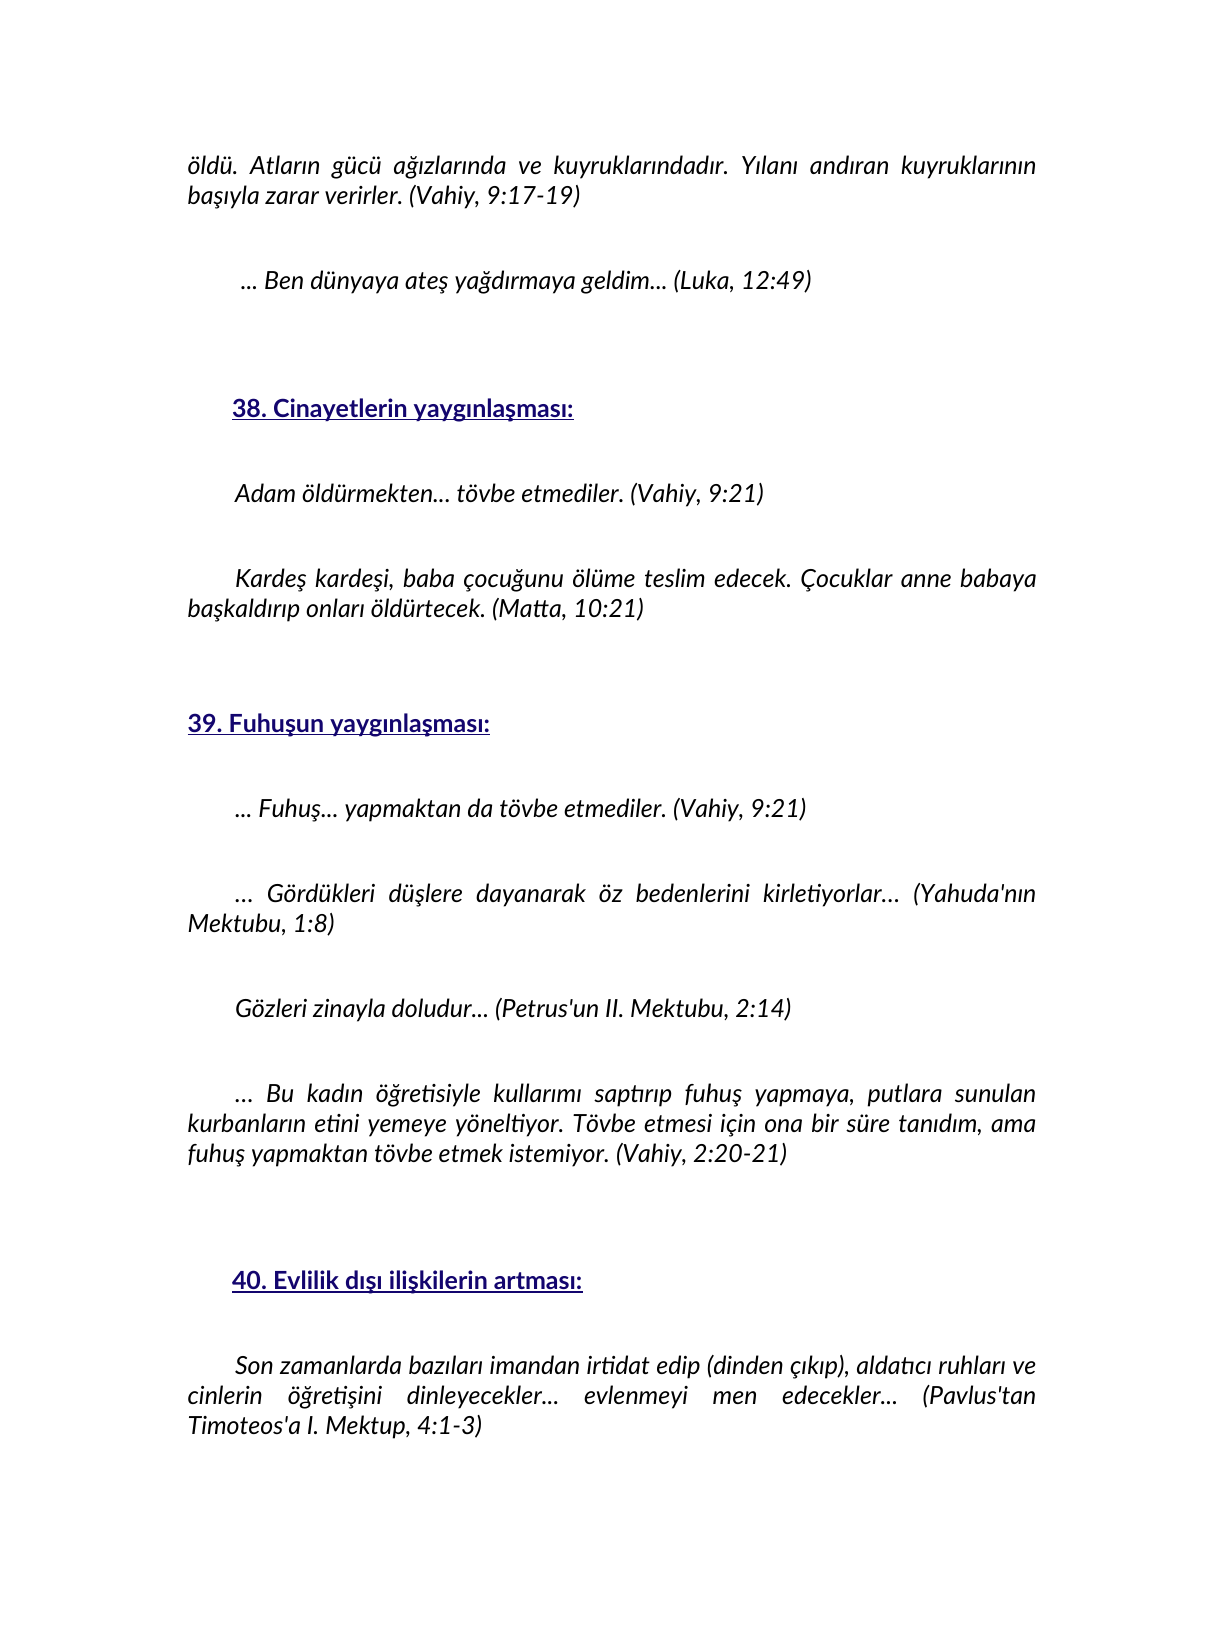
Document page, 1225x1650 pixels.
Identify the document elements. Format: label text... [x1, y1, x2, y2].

text 40. Evlilik dışı ilişkilerin artması: [187, 1265, 1037, 1295]
subtitle öldü. Atların gücü ağızlarında ve kuyruklarındadır. Yılanı andıran kuyruklarının başıyla zarar verirler. (Vahiy, 9:17-19) [187, 150, 1037, 210]
subtitle Gözleri zinayla doludur... (Petrus'un II. Mektubu, 2:14) [187, 992, 1037, 1022]
subtitle … Bu kadın öğretisiyle kullarımı saptırıp fuhuş yapmaya, putlara sunulan kurbanların etini yemeye yöneltiyor. Tövbe etmesi için ona bir süre tanıdım, ama fuhuş yapmaktan tövbe etmek istemiyor. (Vahiy, 2:20-21) [187, 1077, 1037, 1167]
text 38. Cinayetlerin yaygınlaşması: [187, 392, 1037, 422]
subtitle Son zamanlarda bazıları imandan irtidat edip (dinden çıkıp), aldatıcı ruhları ve cinlerin öğretişini dinleyecekler... evlenmeyi men edecekler... (Pavlus'tan Timoteos'a I. Mektup, 4:1-3) [187, 1350, 1037, 1440]
subtitle Adam öldürmekten... tövbe etmediler. (Vahiy, 9:21) [187, 477, 1037, 507]
subtitle ... Ben dünyaya ateş yağdırmaya geldim... (Luka, 12:49) [187, 265, 1037, 295]
subtitle ... Fuhuş... yapmaktan da tövbe etmediler. (Vahiy, 9:21) [187, 792, 1037, 822]
subtitle … Gördükleri düşlere dayanarak öz bedenlerini kirletiyorlar… (Yahuda'nın Mektubu, 1:8) [187, 877, 1037, 937]
subtitle Kardeş kardeşi, baba çocuğunu ölüme teslim edecek. Çocuklar anne babaya başkaldırıp onları öldürtecek. (Matta, 10:21) [187, 562, 1037, 622]
text 39. Fuhuşun yaygınlaşması: [187, 677, 1037, 737]
